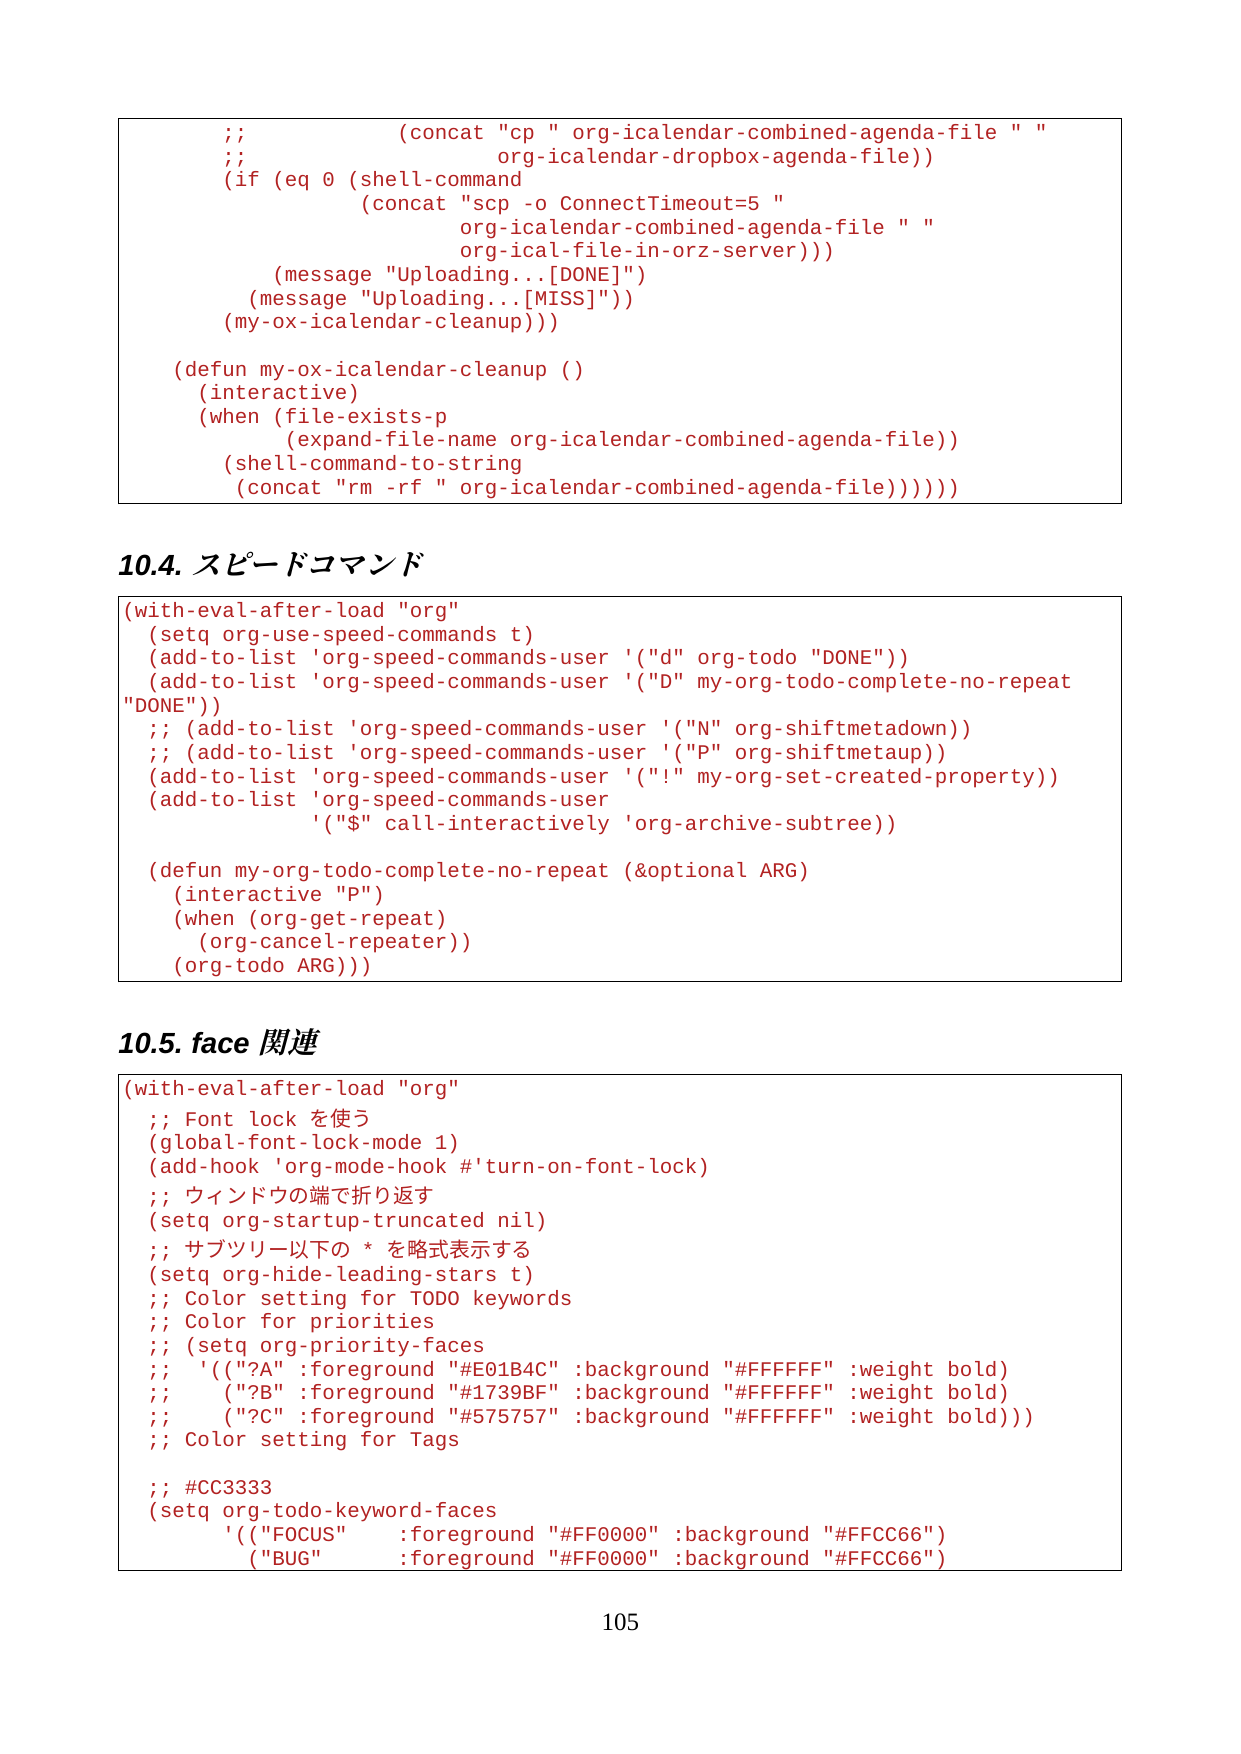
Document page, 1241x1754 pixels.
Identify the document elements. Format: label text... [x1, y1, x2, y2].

text ;; Color for priorities [119, 1307, 1121, 1331]
text (setq org-use-speed-commands t) [119, 620, 1121, 643]
text (setq org-todo-keyword-faces [119, 1496, 1121, 1520]
text (with-eval-after-load "org" [119, 597, 1121, 620]
text (add-to-list 'org-speed-commands-user '("!" my-org-set-created-property)) [119, 762, 1121, 785]
text (when (file-exists-p [119, 402, 1121, 426]
text (defun my-ox-icalendar-cleanup () [119, 354, 1121, 378]
text ;; Font lock を使う [119, 1098, 1121, 1128]
text (setq org-hide-leading-stars t) [119, 1260, 1121, 1284]
text ;; '(("?A" :foreground "#E01B4C" :background "#FFFFFF" :weight bold) [119, 1354, 1121, 1378]
text ;; org-icalendar-dropbox-agenda-file)) [119, 142, 1121, 165]
text ;; Color setting for Tags [119, 1426, 1121, 1449]
text ;; Color setting for TODO keywords [119, 1284, 1121, 1307]
text (concat "rm -rf " org-icalendar-combined-agenda-file)))))) [119, 473, 1121, 503]
text ;; サブツリー以下の * を略式表示する [119, 1229, 1121, 1260]
text (concat "scp -o ConnectTimeout=5 " [119, 189, 1121, 213]
subtitle スピードコマンド [118, 542, 1122, 584]
text (shell-command-to-string [119, 449, 1121, 473]
text (add-hook 'org-mode-hook #'turn-on-font-lock) [119, 1152, 1121, 1176]
text ;; #CC3333 [119, 1473, 1121, 1496]
text ("BUG" :foreground "#FF0000" :background "#FFCC66") [119, 1544, 1121, 1570]
text (interactive) [119, 378, 1121, 402]
text (expand-file-name org-icalendar-combined-agenda-file)) [119, 426, 1121, 449]
subtitle face 関連 [118, 1020, 1122, 1062]
text (if (eq 0 (shell-command [119, 165, 1121, 189]
text (org-cancel-repeater)) [119, 927, 1121, 951]
text (interactive "P") [119, 880, 1121, 903]
text ;; (concat "cp " org-icalendar-combined-agenda-file " " [119, 119, 1121, 142]
text '("$" call-interactively 'org-archive-subtree)) [119, 809, 1121, 833]
text '(("FOCUS" :foreground "#FF0000" :background "#FFCC66") [119, 1520, 1121, 1544]
text ;; (add-to-list 'org-speed-commands-user '("N" org-shiftmetadown)) [119, 714, 1121, 738]
text (setq org-startup-truncated nil) [119, 1206, 1121, 1229]
text ;; ("?B" :foreground "#1739BF" :background "#FFFFFF" :weight bold) [119, 1378, 1121, 1402]
text (global-font-lock-mode 1) [119, 1128, 1121, 1152]
text (when (org-get-repeat) [119, 903, 1121, 927]
text (add-to-list 'org-speed-commands-user '("D" my-org-todo-complete-no-repeat "DONE")) [119, 667, 1121, 714]
text (add-to-list 'org-speed-commands-user [119, 785, 1121, 809]
text (my-ox-icalendar-cleanup))) [119, 307, 1121, 331]
text ;; (setq org-priority-faces [119, 1331, 1121, 1354]
text org-ical-file-in-orz-server))) [119, 236, 1121, 260]
text (message "Uploading...[MISS]")) [119, 284, 1121, 307]
text (message "Uploading...[DONE]") [119, 260, 1121, 284]
text org-icalendar-combined-agenda-file " " [119, 213, 1121, 236]
text ;; ("?C" :foreground "#575757" :background "#FFFFFF" :weight bold))) [119, 1402, 1121, 1426]
text (defun my-org-todo-complete-no-repeat (&optional ARG) [119, 856, 1121, 880]
text (add-to-list 'org-speed-commands-user '("d" org-todo "DONE")) [119, 643, 1121, 667]
text ;; ウィンドウの端で折り返す [119, 1176, 1121, 1206]
text ;; (add-to-list 'org-speed-commands-user '("P" org-shiftmetaup)) [119, 738, 1121, 762]
text (with-eval-after-load "org" [119, 1075, 1121, 1098]
text (org-todo ARG))) [119, 951, 1121, 981]
